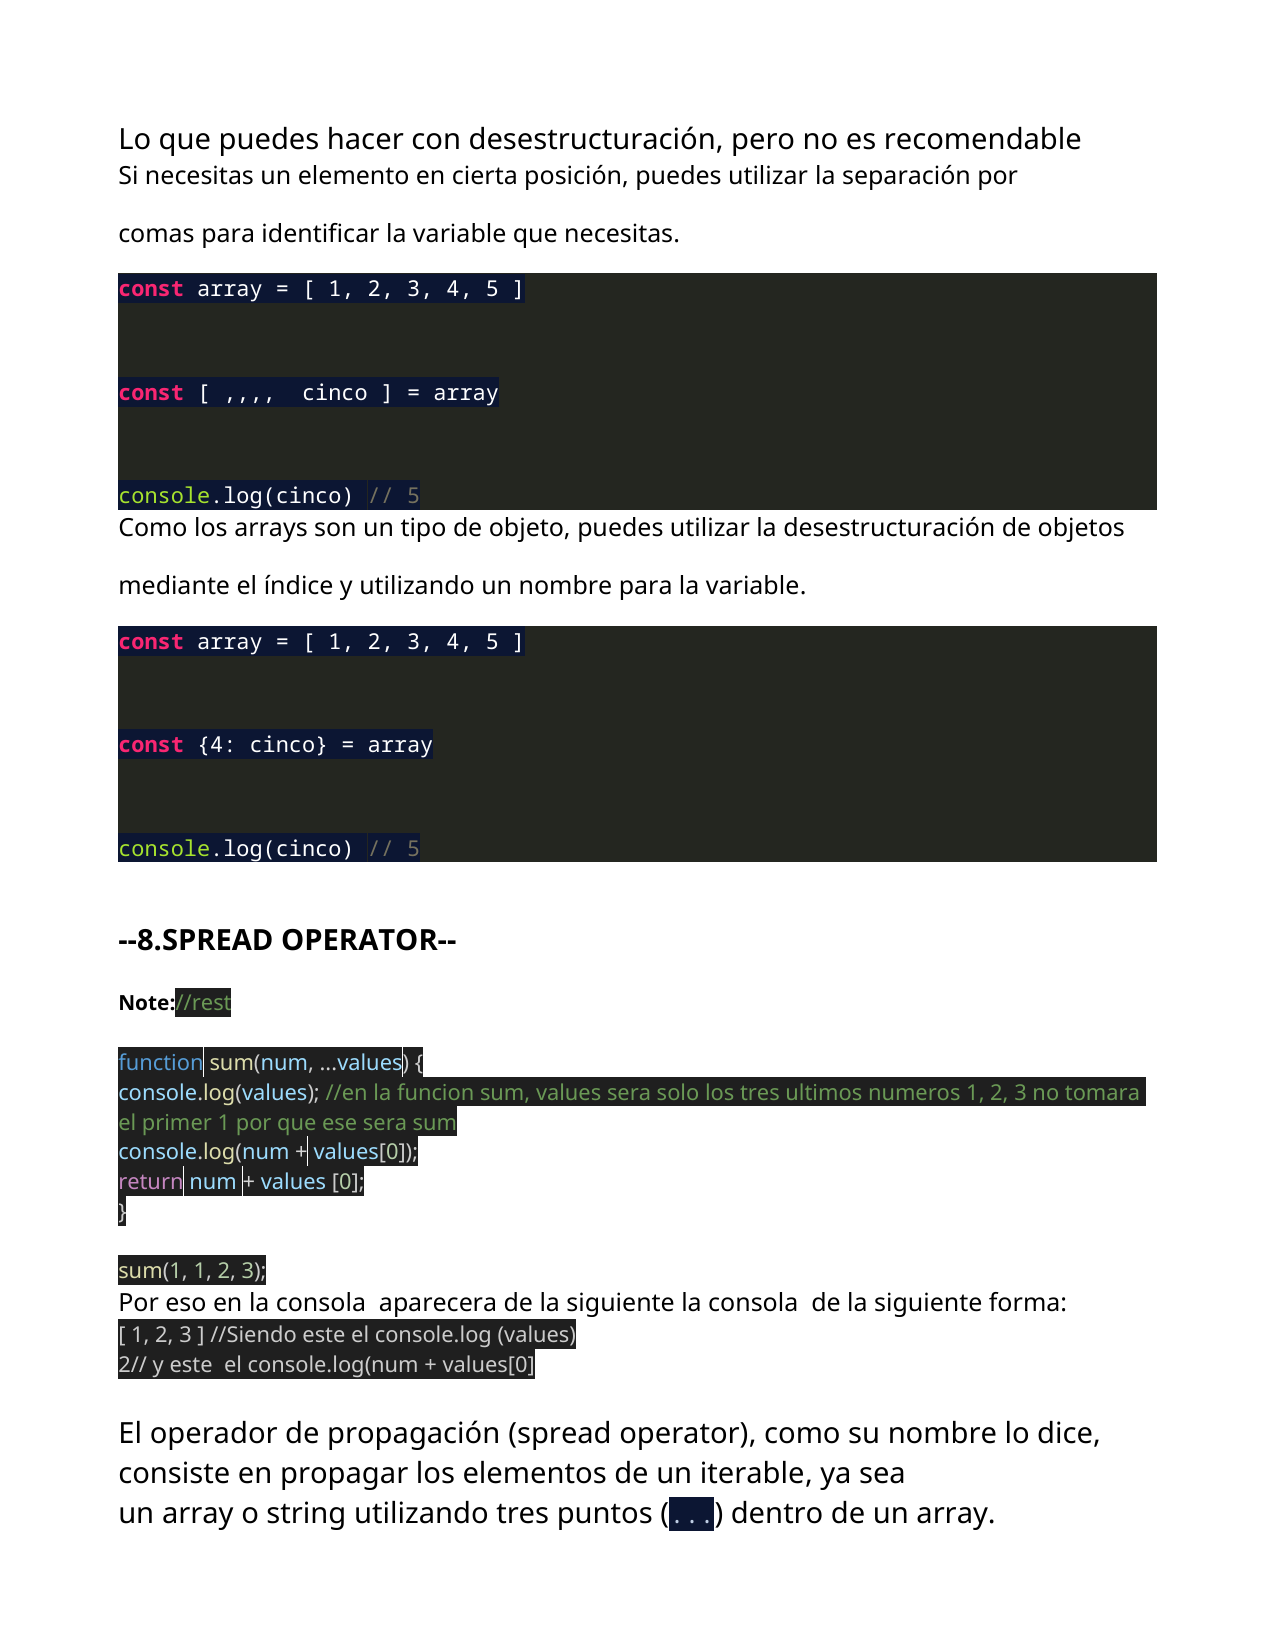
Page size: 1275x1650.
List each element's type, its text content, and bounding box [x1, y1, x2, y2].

text sum(1, 1, 2, 3); [118, 1255, 1157, 1285]
text 2// y este el console.log(num + values[0] [118, 1349, 1157, 1379]
text const array = [ 1, 2, 3, 4, 5 ] [118, 273, 1157, 303]
text function sum(num, ...values) { [118, 1047, 1157, 1077]
text El operador de propagación (spread operator), como su nombre lo dice, consiste en propagar los elementos de un iterable, ya sea un array o string utilizando tres puntos (...) dentro de un array. [118, 1413, 1157, 1532]
text console.log(cinco) // 5 [118, 833, 1157, 862]
text Si necesitas un elemento en cierta posición, puedes utilizar la separación por comas para identificar la variable que necesitas. [118, 158, 1157, 250]
text } [118, 1196, 1157, 1226]
text [ 1, 2, 3 ] //Siendo este el console.log (values) [118, 1319, 1157, 1349]
text return num + values [0]; [118, 1166, 1157, 1196]
text --8.SPREAD OPERATOR-- [118, 919, 1157, 959]
text console.log(values); //en la funcion sum, values sera solo los tres ultimos numeros 1, 2, 3 no tomara el primer 1 por que ese sera sum [118, 1077, 1157, 1136]
text Como los arrays son un tipo de objeto, puedes utilizar la desestructuración de objetos mediante el índice y utilizando un nombre para la variable. [118, 510, 1157, 602]
subtitle Lo que puedes hacer con desestructuración, pero no es recomendable [118, 118, 1157, 158]
text const {4: cinco} = array [118, 729, 1157, 759]
text console.log(num + values[0]); [118, 1136, 1157, 1166]
text const array = [ 1, 2, 3, 4, 5 ] [118, 626, 1157, 656]
text Note://rest [118, 987, 1157, 1017]
text const [ ,,,, cinco ] = array [118, 377, 1157, 407]
text Por eso en la consola aparecera de la siguiente la consola de la siguiente forma: [118, 1285, 1157, 1319]
text console.log(cinco) // 5 [118, 480, 1157, 510]
